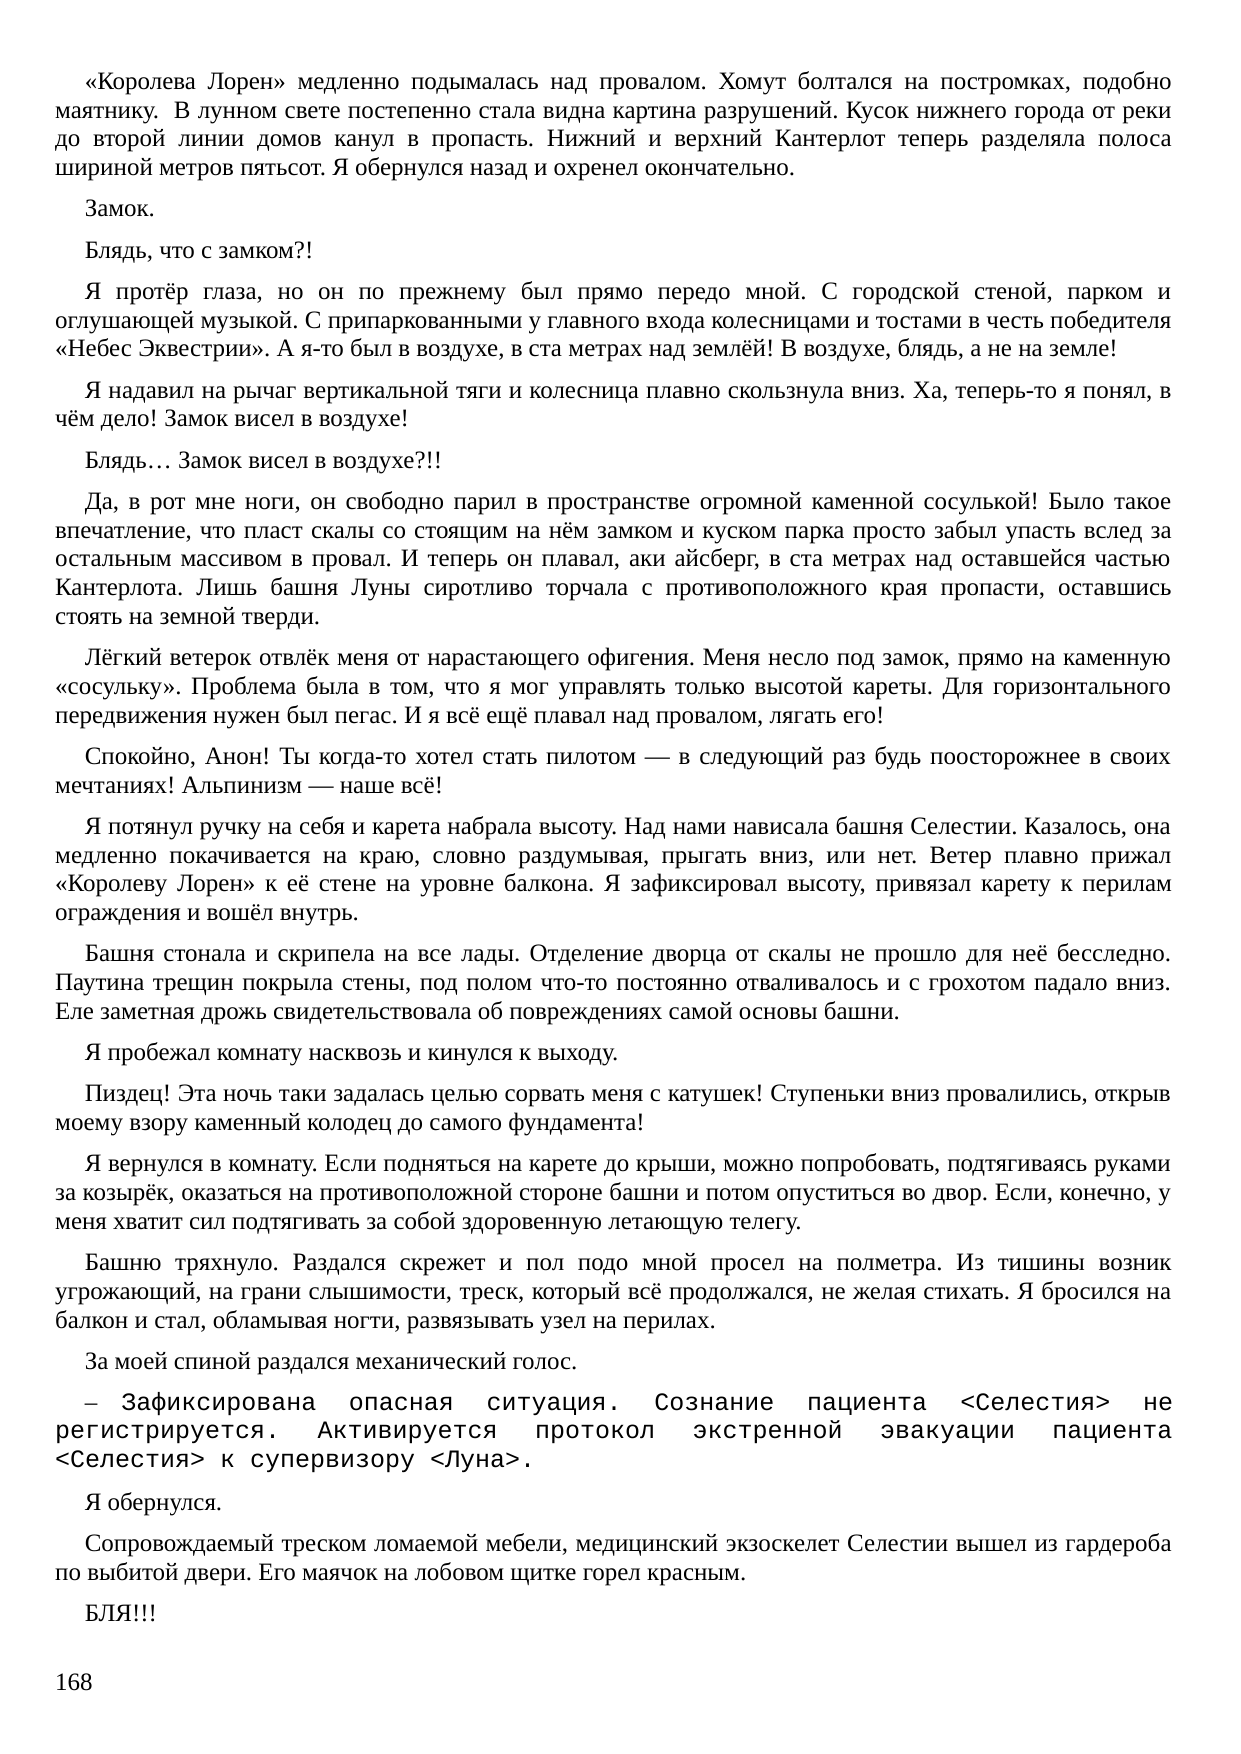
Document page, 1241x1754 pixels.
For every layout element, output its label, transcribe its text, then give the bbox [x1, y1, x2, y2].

text «Королева Лорен» медленно подымалась над провалом. Хомут болтался на постромках, подобно маятнику. В лунном свете постепенно стала видна картина разрушений. Кусок нижнего города от реки до второй линии домов канул в пропасть. Нижний и верхний Кантерлот теперь разделяла полоса шириной метров пятьсот. Я обернулся назад и охренел окончательно. [55, 66, 1173, 181]
text Я вернулся в комнату. Если подняться на карете до крыши, можно попробовать, подтягиваясь руками за козырёк, оказаться на противоположной стороне башни и потом опуститься во двор. Если, конечно, у меня хватит сил подтягивать за собой здоровенную летающую телегу. [55, 1148, 1173, 1235]
text Я обернулся. [55, 1487, 1173, 1516]
text Да, в рот мне ноги, он свободно парил в пространстве огромной каменной сосулькой! Было такое впечатление, что пласт скалы со стоящим на нём замком и куском парка просто забыл упасть вслед за остальным массивом в провал. И теперь он плавал, аки айсберг, в ста метрах над оставшейся частью Кантерлота. Лишь башня Луны сиротливо торчала с противоположного края пропасти, оставшись стоять на земной тверди. [55, 486, 1173, 630]
text Блядь… Замок висел в воздухе?!! [55, 445, 1173, 473]
text Блядь, что с замком?! [55, 235, 1173, 263]
text Сопровождаемый треском ломаемой мебели, медицинский экзоскелет Селестии вышел из гардероба по выбитой двери. Его маячок на лобовом щитке горел красным. [55, 1528, 1173, 1586]
text БЛЯ!!! [55, 1598, 1173, 1627]
text Башню тряхнуло. Раздался скрежет и пол подо мной просел на полметра. Из тишины возник угрожающий, на грани слышимости, треск, который всё продолжался, не желая стихать. Я бросился на балкон и стал, обламывая ногти, развязывать узел на перилах. [55, 1247, 1173, 1333]
text Я потянул ручку на себя и карета набрала высоту. Над нами нависала башня Селестии. Казалось, она медленно покачивается на краю, словно раздумывая, прыгать вниз, или нет. Ветер плавно прижал «Королеву Лорен» к её стене на уровне балкона. Я зафиксировал высоту, привязал карету к перилам ограждения и вошёл внутрь. [55, 811, 1173, 926]
text Замок. [55, 193, 1173, 222]
text Я надавил на рычаг вертикальной тяги и колесница плавно скользнула вниз. Ха, теперь-то я понял, в чём дело! Замок висел в воздухе! [55, 375, 1173, 432]
text Лёгкий ветерок отвлёк меня от нарастающего офигения. Меня несло под замок, прямо на каменную «сосульку». Проблема была в том, что я мог управлять только высотой кареты. Для горизонтального передвижения нужен был пегас. И я всё ещё плавал над провалом, лягать его! [55, 642, 1173, 728]
text Я протёр глаза, но он по прежнему был прямо передо мной. С городской стеной, парком и оглушающей музыкой. С припаркованными у главного входа колесницами и тостами в честь победителя «Небес Эквестрии». А я-то был в воздухе, в ста метрах над землёй! В воздухе, блядь, а не на земле! [55, 276, 1173, 362]
text Я пробежал комнату насквозь и кинулся к выходу. [55, 1037, 1173, 1066]
text Пиздец! Эта ночь таки задалась целью сорвать меня с катушек! Ступеньки вниз провалились, открыв моему взору каменный колодец до самого фундамента! [55, 1078, 1173, 1136]
text Башня стонала и скрипела на все лады. Отделение дворца от скалы не прошло для неё бесследно. Паутина трещин покрыла стены, под полом что-то постоянно отваливалось и с грохотом падало вниз. Еле заметная дрожь свидетельствовала об повреждениях самой основы башни. [55, 938, 1173, 1025]
text – Зафиксирована опасная ситуация. Сознание пациента <Селестия> не регистрируется. Активируется протокол экстренной эвакуации пациента <Селестия> к супервизору <Луна>. [55, 1387, 1173, 1475]
text За моей спиной раздался механический голос. [55, 1346, 1173, 1375]
text Спокойно, Анон! Ты когда-то хотел стать пилотом — в следующий раз будь поосторожнее в своих мечтаниях! Альпинизм — наше всё! [55, 741, 1173, 798]
